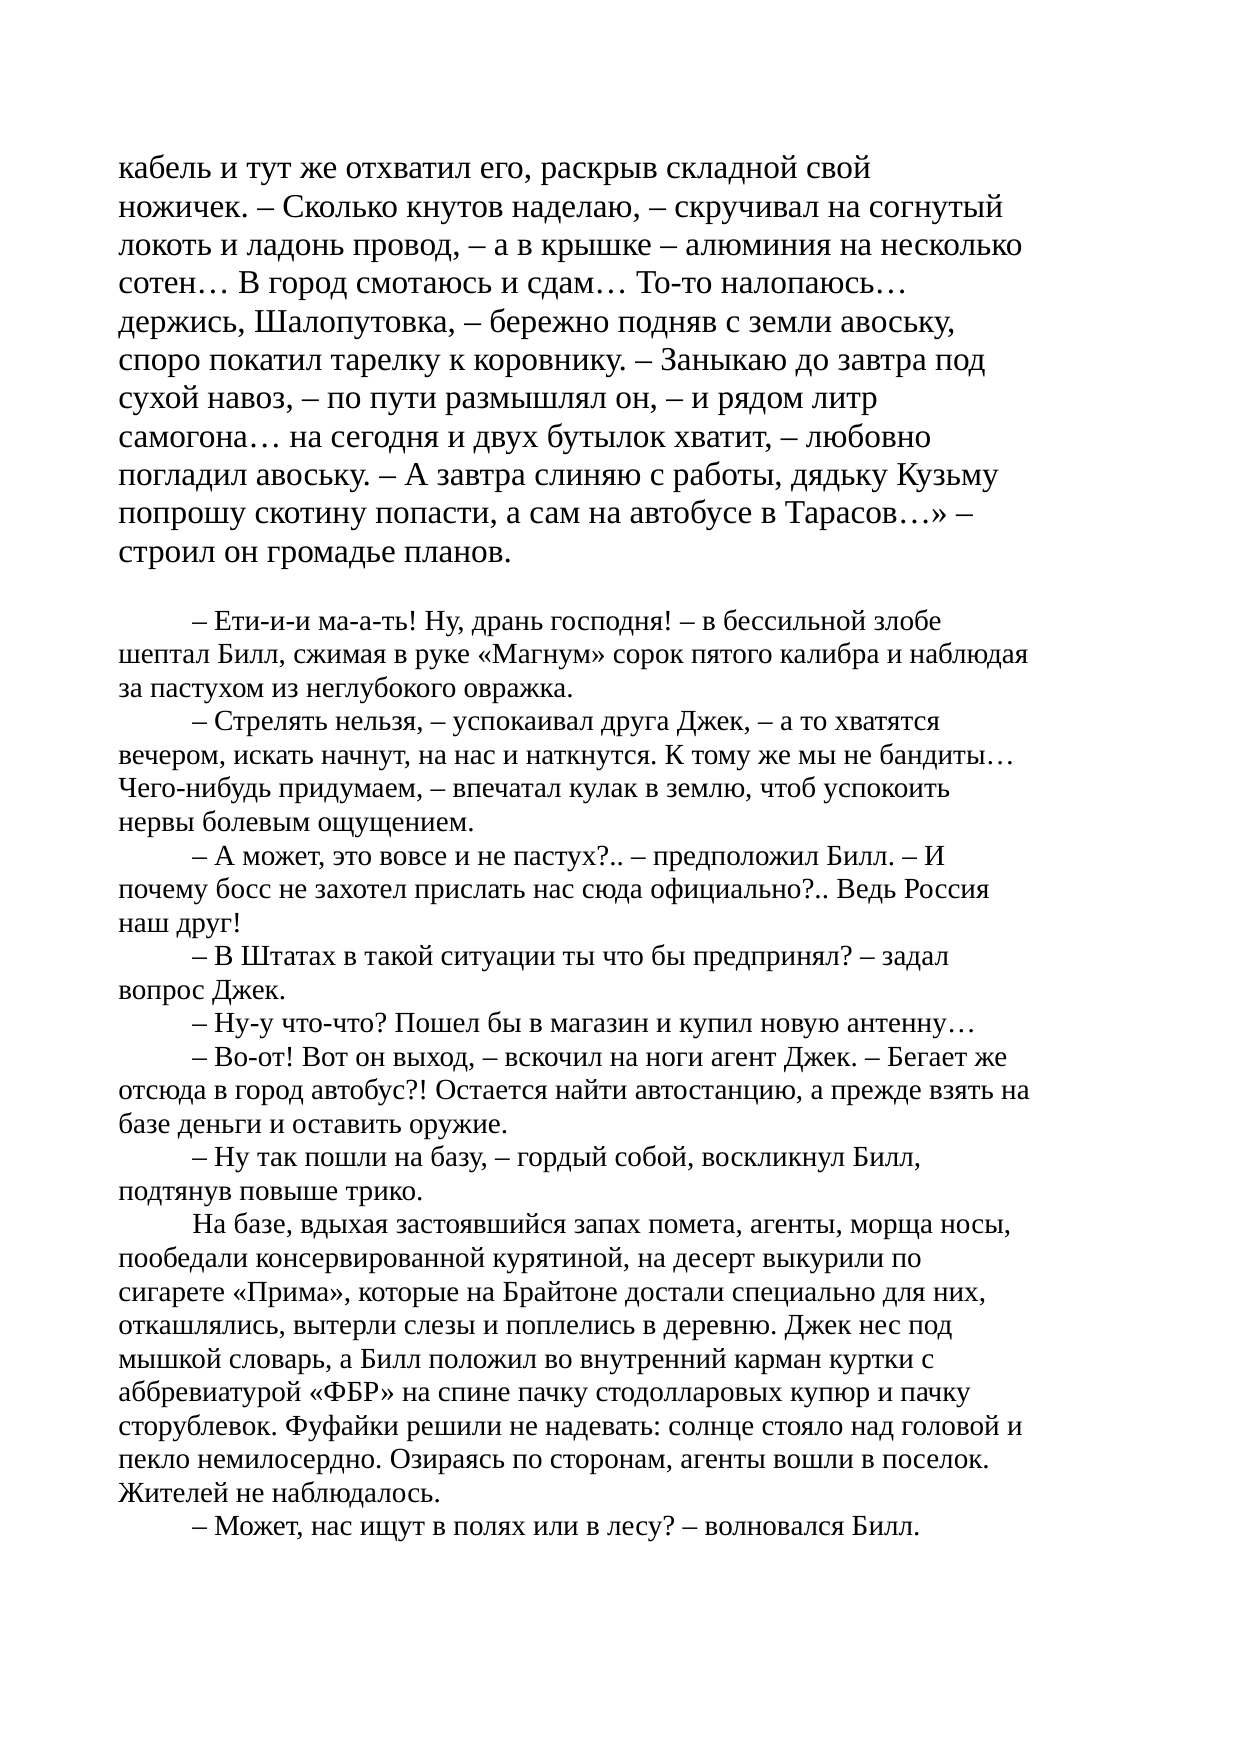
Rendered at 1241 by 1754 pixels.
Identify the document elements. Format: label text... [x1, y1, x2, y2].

text кабель и тут же отхватил его, раскрыв складной свой ножичек. – Сколько кнутов наделаю, – скручивал на согнутый локоть и ладонь провод, – а в крышке – алюминия на несколько сотен… В город смотаюсь и сдам… То-то налопаюсь… держись, Шалопутовка, – бережно подняв с земли авоську, споро покатил тарелку к коровнику. – Заныкаю до завтра под сухой навоз, – по пути размышлял он, – и рядом литр самогона… на сегодня и двух бутылок хватит, – любовно погладил авоську. – А завтра слиняю с работы, дядьку Кузьму попрошу скотину попасти, а сам на автобусе в Тарасов…» – строил он громадье планов. [118, 148, 1033, 569]
text – Во-от! Вот он выход, – вскочил на ноги агент Джек. – Бегает же отсюда в город автобус?! Остается найти автостанцию, а прежде взять на базе деньги и оставить оружие. [118, 1039, 1033, 1139]
text – В Штатах в такой ситуации ты что бы предпринял? – задал вопрос Джек. [118, 938, 1033, 1005]
text – А может, это вовсе и не пастух?.. – предположил Билл. – И почему босс не захотел прислать нас сюда официально?.. Ведь Россия наш друг! [118, 838, 1033, 938]
text На базе, вдыхая застоявшийся запах помета, агенты, морща носы, пообедали консервированной курятиной, на десерт выкурили по сигарете «Прима», которые на Брайтоне достали специально для них, откашлялись, вытерли слезы и поплелись в деревню. Джек нес под мышкой словарь, а Билл положил во внутренний карман куртки с аббревиатурой «ФБР» на спине пачку стодолларовых купюр и пачку сторублевок. Фуфайки решили не надевать: солнце стояло над головой и пекло немилосердно. Озираясь по сторонам, агенты вошли в поселок. Жителей не наблюдалось. [118, 1207, 1033, 1508]
text – Ну так пошли на базу, – гордый собой, воскликнул Билл, подтянув повыше трико. [118, 1139, 1033, 1207]
text – Может, нас ищут в полях или в лесу? – волновался Билл. [118, 1508, 1033, 1542]
text – Стрелять нельзя, – успокаивал друга Джек, – а то хватятся вечером, искать начнут, на нас и наткнутся. К тому же мы не бандиты… Чего-нибудь придумаем, – впечатал кулак в землю, чтоб успокоить нервы болевым ощущением. [118, 703, 1033, 838]
text – Ети-и-и ма-а-ть! Ну, дрань господня! – в бессильной злобе шептал Билл, сжимая в руке «Магнум» сорок пятого калибра и наблюдая за пастухом из неглубокого овражка. [118, 603, 1033, 703]
text – Ну-у что-что? Пошел бы в магазин и купил новую антенну… [118, 1005, 1033, 1039]
